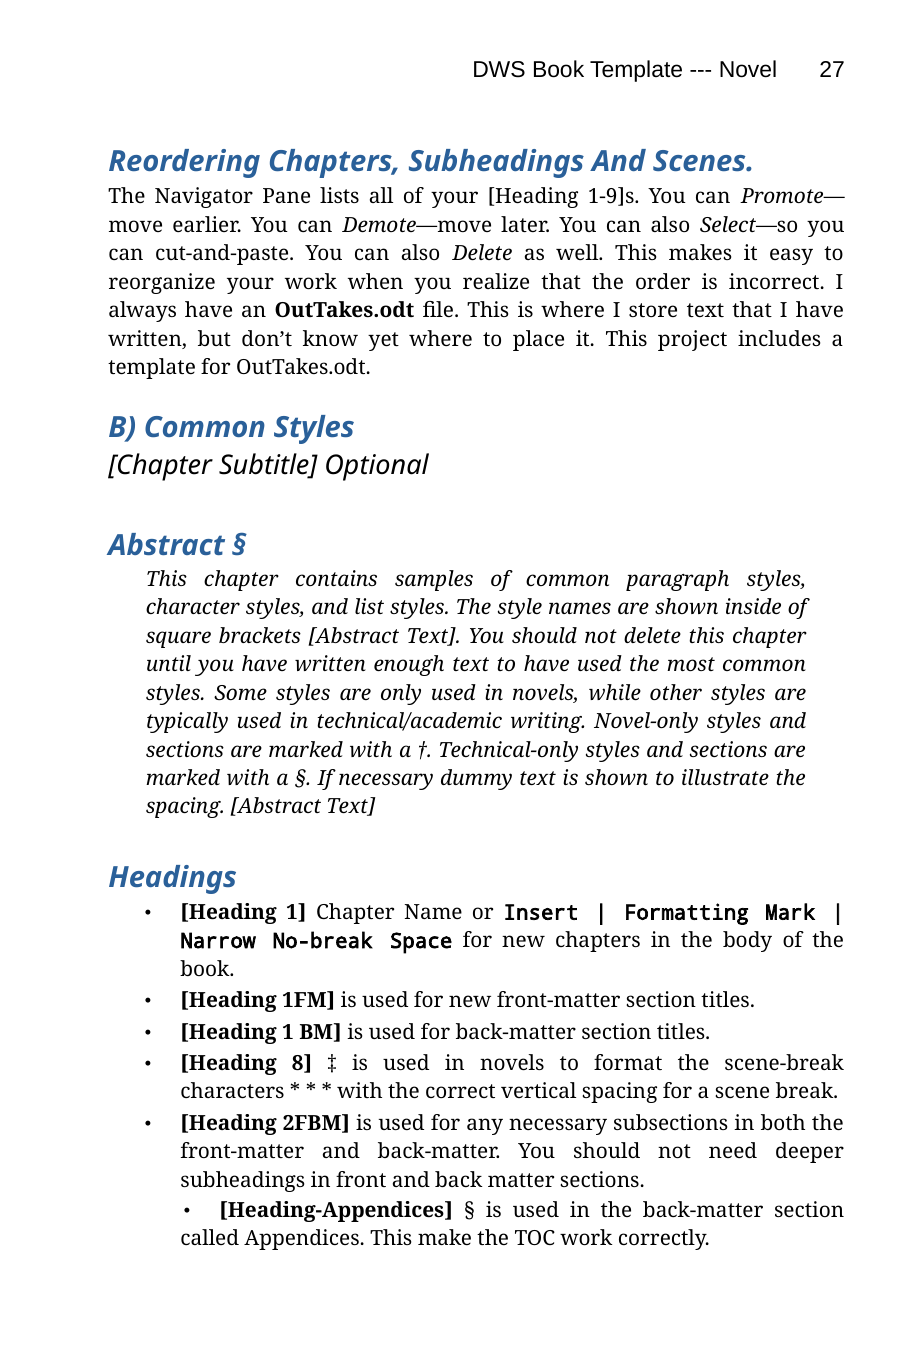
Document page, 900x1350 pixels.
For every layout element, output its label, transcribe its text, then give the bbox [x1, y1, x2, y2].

subtitle Abstract § [108, 524, 844, 564]
subtitle [Chapter Subtitle] Optional [108, 446, 844, 482]
list [Heading 1FM] is used for new front-matter section titles. [144, 985, 844, 1014]
text This chapter contains samples of common paragraph styles, character styles, and list styles. The style names are shown inside of square brackets [Abstract Text]. You should not delete this chapter until you have written enough text to have used the most common styles. Some styles are only used in novels, while other styles are typically used in technical/academic writing. Novel-only styles and sections are marked with a †. Technical-only styles and sections are marked with a §. If necessary dummy text is shown to illustrate the spacing. [Abstract Text] [146, 564, 807, 820]
list [Heading 1] Chapter Name or Insert | Formatting Mark | Narrow No-break Space for new chapters in the body of the book. [144, 897, 844, 982]
subtitle Reordering Chapters, Subheadings and Scenes. [108, 140, 844, 180]
subtitle B) Common Styles [108, 406, 844, 446]
list [Heading 8] ‡ is used in novels to format the scene-break characters * * * with the correct vertical spacing for a scene break. [144, 1048, 844, 1105]
list [Heading 2FBM] is used for any necessary subsections in both the front-matter and back-matter. You should not need deeper subheadings in front and back matter sections. [144, 1108, 844, 1193]
list [Heading 1 BM] is used for back-matter section titles. [144, 1017, 844, 1045]
list [Heading-Appendices] § is used in the back-matter section called Appendices. This make the TOC work correctly. [144, 1195, 844, 1252]
text The Navigator Pane lists all of your [Heading 1-9]s. You can Promote—move earlier. You can Demote—move later. You can also Select—so you can cut-and-paste. You can also Delete as well. This makes it easy to reorganize your work when you realize that the order is incorrect. I always have an OutTakes.odt file. This is where I store text that I have written, but don’t know yet where to place it. This project includes a template for OutTakes.odt. [108, 181, 844, 381]
subtitle Headings [108, 856, 844, 896]
